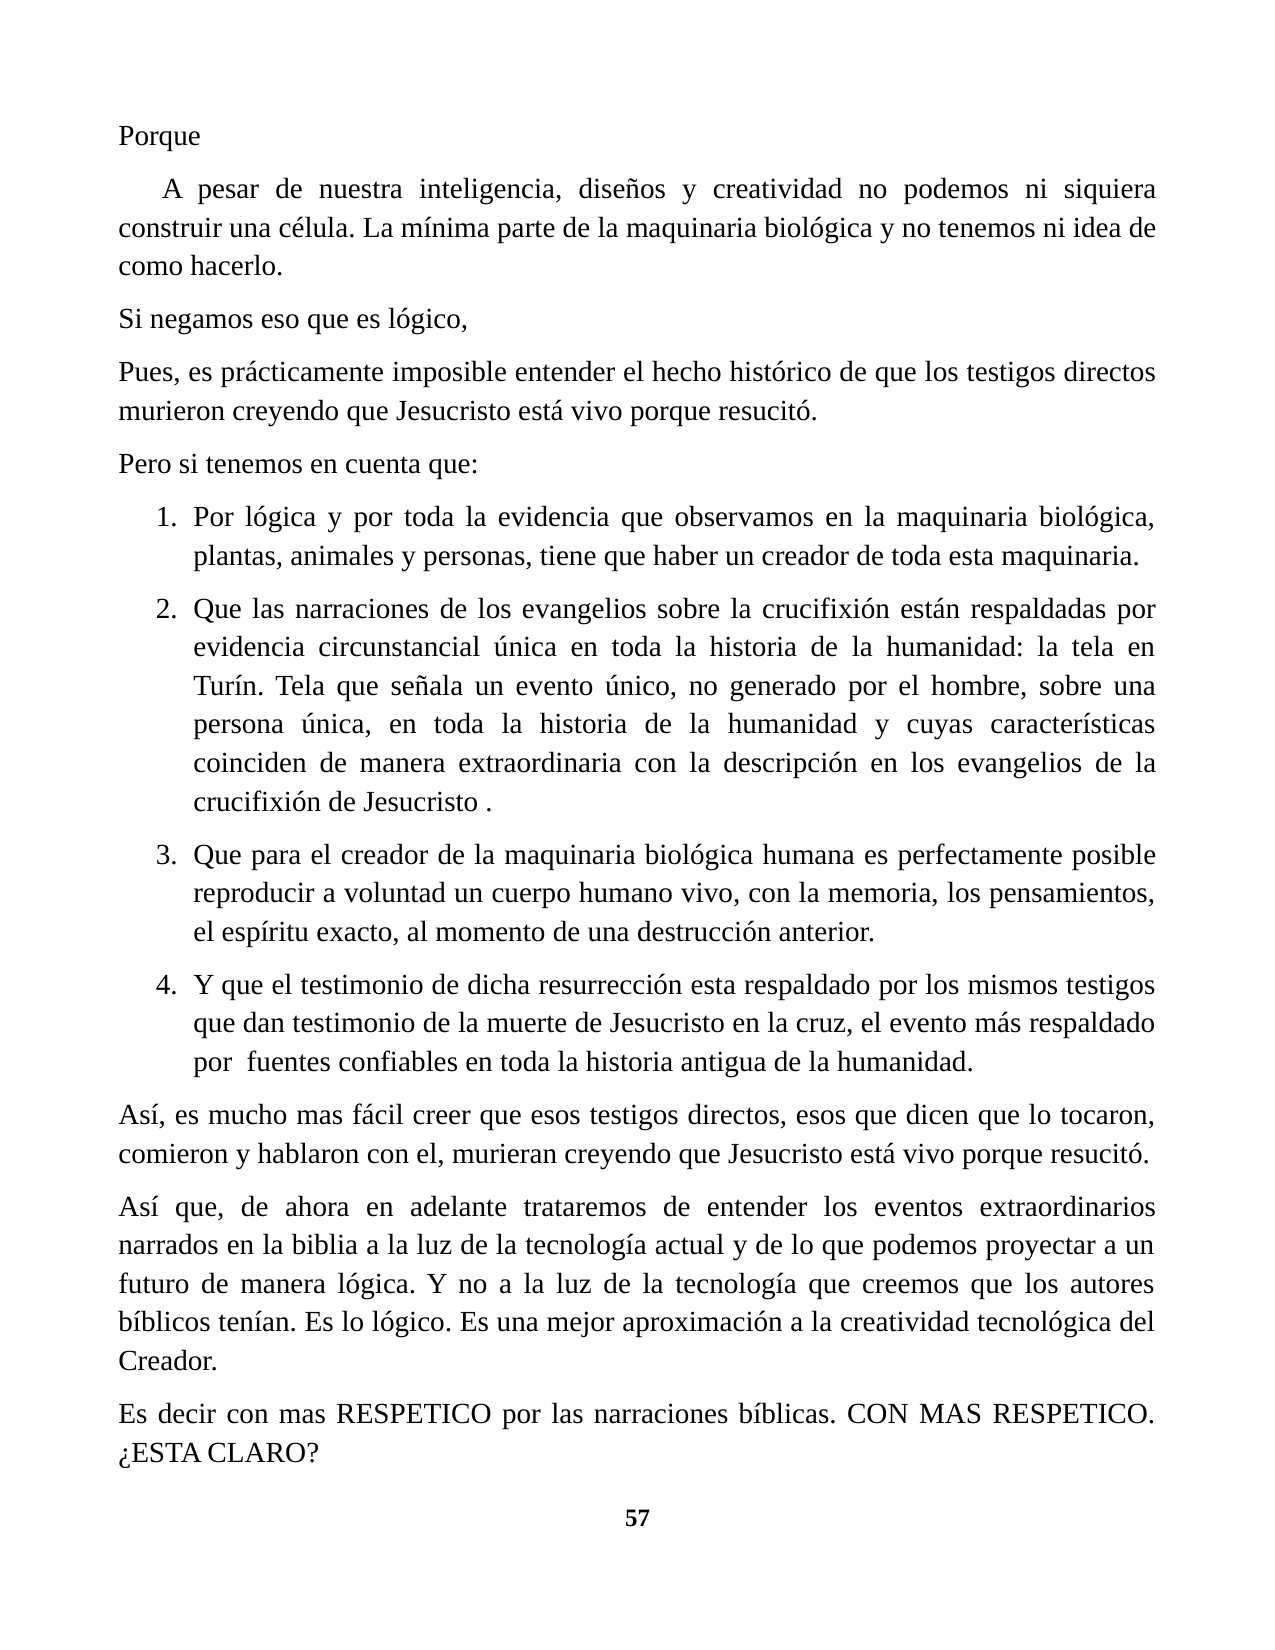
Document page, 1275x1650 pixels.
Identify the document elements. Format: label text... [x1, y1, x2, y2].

text Porque [118, 118, 1157, 152]
text Pues, es prácticamente imposible entender el hecho histórico de que los testigos directos murieron creyendo que Jesucristo está vivo porque resucitó. [118, 354, 1157, 427]
list Y que el testimonio de dicha resurrección esta respaldado por los mismos testigos que dan testimonio de la muerte de Jesucristo en la cruz, el evento más respaldado por fuentes confiables en toda la historia antigua de la humanidad. [156, 967, 1157, 1078]
list Que para el creador de la maquinaria biológica humana es perfectamente posible reproducir a voluntad un cuerpo humano vivo, con la memoria, los pensamientos, el espíritu exacto, al momento de una destrucción anterior. [156, 837, 1157, 947]
text Es decir con mas RESPETICO por las narraciones bíblicas. CON MAS RESPETICO. ¿ESTA CLARO? [118, 1396, 1157, 1468]
text A pesar de nuestra inteligencia, diseños y creatividad no podemos ni siquiera construir una célula. La mínima parte de la maquinaria biológica y no tenemos ni idea de como hacerlo. [118, 171, 1157, 282]
text Si negamos eso que es lógico, [118, 301, 1157, 335]
text Así, es mucho mas fácil creer que esos testigos directos, esos que dicen que lo tocaron, comieron y hablaron con el, murieran creyendo que Jesucristo está vivo porque resucitó. [118, 1097, 1157, 1169]
list Que las narraciones de los evangelios sobre la crucifixión están respaldadas por evidencia circunstancial única en toda la historia de la humanidad: la tela en Turín. Tela que señala un evento único, no generado por el hombre, sobre una persona única, en toda la historia de la humanidad y cuyas características coinciden de manera extraordinaria con la descripción en los evangelios de la crucifixión de Jesucristo . [156, 591, 1157, 817]
text Pero si tenemos en cuenta que: [118, 446, 1157, 480]
list Por lógica y por toda la evidencia que observamos en la maquinaria biológica, plantas, animales y personas, tiene que haber un creador de toda esta maquinaria. [156, 499, 1157, 571]
text Así que, de ahora en adelante trataremos de entender los eventos extraordinarios narrados en la biblia a la luz de la tecnología actual y de lo que podemos proyectar a un futuro de manera lógica. Y no a la luz de la tecnología que creemos que los autores bíblicos tenían. Es lo lógico. Es una mejor aproximación a la creatividad tecnológica del Creador. [118, 1189, 1157, 1377]
